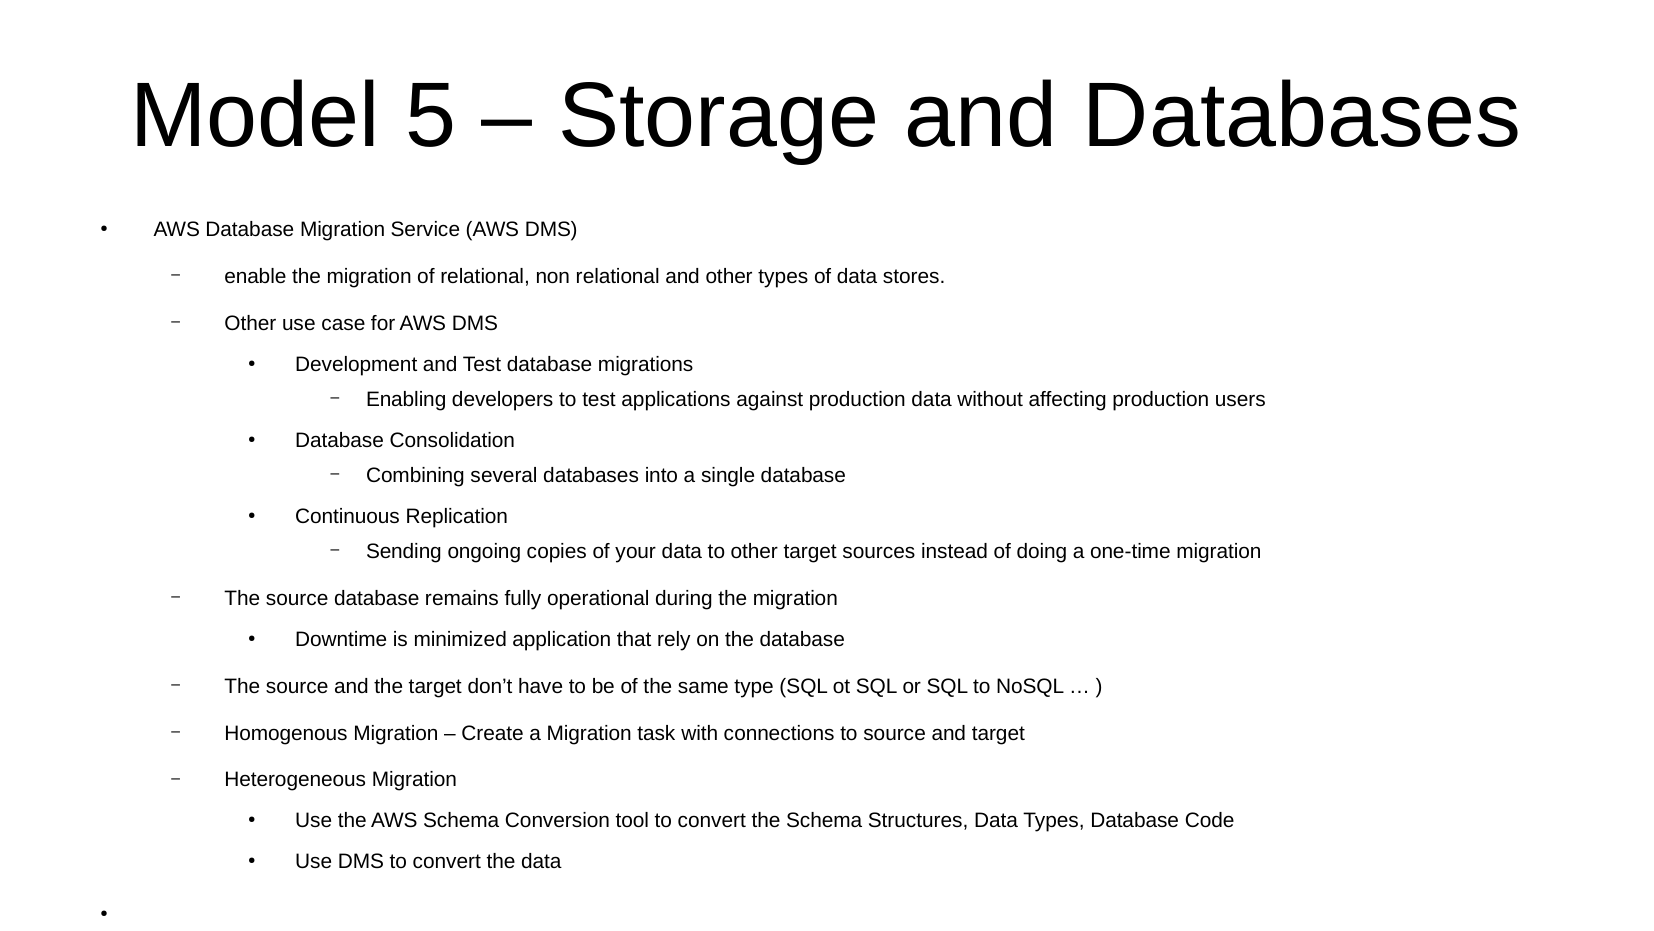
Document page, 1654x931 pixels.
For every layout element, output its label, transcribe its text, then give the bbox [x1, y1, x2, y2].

list AWS Database Migration Service (AWS DMS) enable the migration of relational, non relational and other types of data stores. Other use case for AWS DMS Development and Test database migrations Enabling developers to test applications against production data without affecting production users Database Consolidation Combining several databases into a single database Continuous Replication Sending ongoing copies of your data to other target sources instead of doing a one-time migration The source database remains fully operational during the migration Downtime is minimized application that rely on the database The source and the target don’t have to be of the same type (SQL ot SQL or SQL to NoSQL … ) Homogenous Migration – Create a Migration task with connections to source and target Heterogeneous Migration Use the AWS Schema Conversion tool to convert the Schema Structures, Data Types, Database Code Use DMS to convert the data [82, 217, 1636, 916]
title Model 5 – Storage and Databases [82, 37, 1571, 193]
